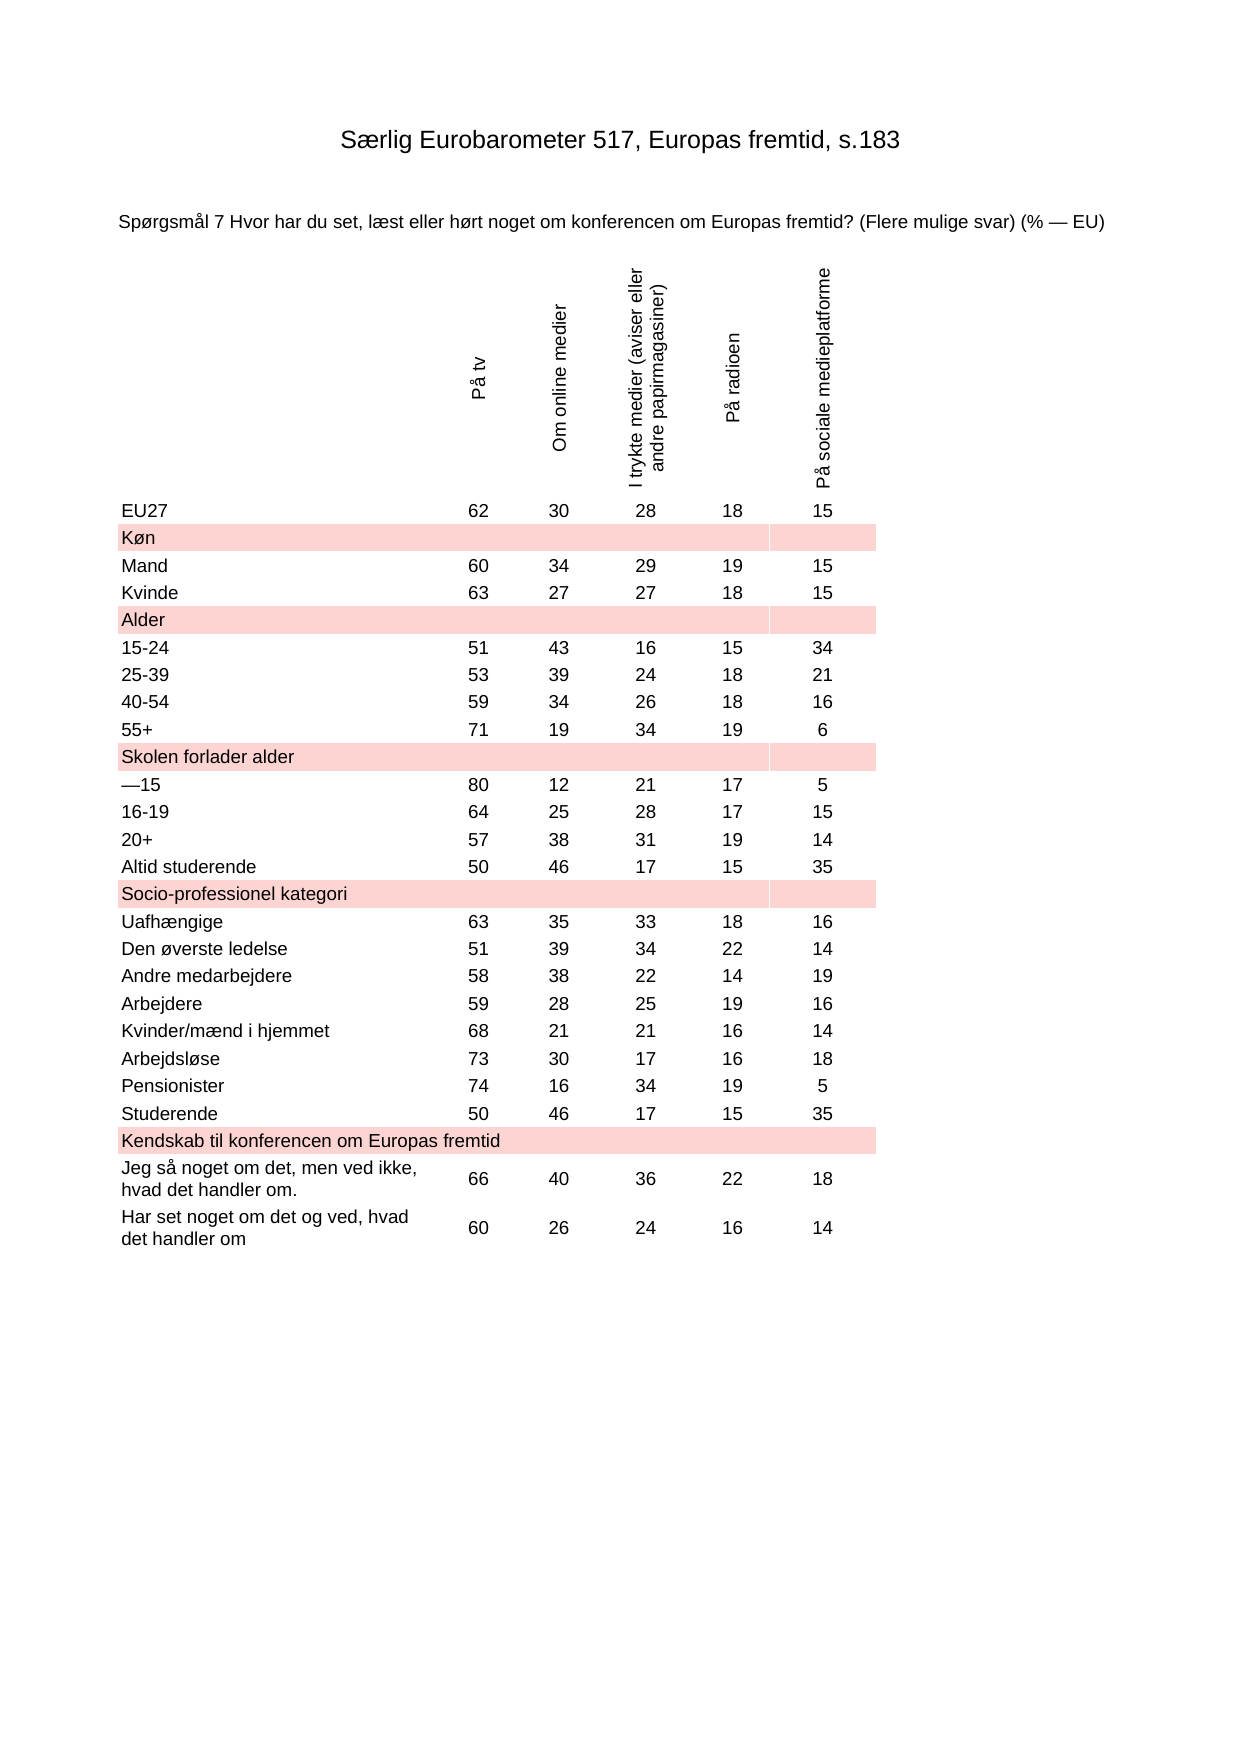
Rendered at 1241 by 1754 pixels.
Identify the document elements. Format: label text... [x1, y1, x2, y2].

table_cell 22 [695, 935, 769, 962]
table_cell 16 [770, 908, 876, 935]
table_cell 16 [521, 1072, 596, 1099]
table_cell [435, 524, 521, 551]
table_cell 38 [521, 963, 596, 990]
table_cell 18 [770, 1045, 876, 1072]
table_cell 17 [596, 853, 695, 880]
table_cell 30 [521, 1045, 596, 1072]
table_cell 28 [596, 798, 695, 825]
table_cell 51 [435, 634, 521, 661]
table_cell 40 [521, 1154, 596, 1203]
table_cell 28 [521, 990, 596, 1017]
table_cell 19 [770, 963, 876, 990]
table_cell 24 [596, 1203, 695, 1252]
table_cell 15 [695, 634, 769, 661]
table_cell 14 [770, 1017, 876, 1044]
table_cell 19 [695, 716, 769, 743]
table_cell 60 [435, 1203, 521, 1252]
table_cell 20+ [118, 825, 435, 853]
table_cell 27 [521, 579, 596, 606]
table_cell Socio-professionel kategori [118, 880, 435, 908]
table_cell 16 [770, 689, 876, 716]
table_cell 18 [695, 579, 769, 606]
table_cell 16 [695, 1045, 769, 1072]
table_cell [435, 880, 521, 908]
table_cell [770, 524, 876, 551]
table_cell 46 [521, 1099, 596, 1127]
table_cell Jeg så noget om det, men ved ikke, hvad det handler om. [118, 1154, 435, 1203]
table_cell 40-54 [118, 689, 435, 716]
table_cell 18 [770, 1154, 876, 1203]
table_cell 39 [521, 661, 596, 688]
table_cell Kvinder/mænd i hjemmet [118, 1017, 435, 1044]
table_cell 26 [521, 1203, 596, 1252]
table_cell 18 [695, 908, 769, 935]
table_cell 19 [695, 551, 769, 579]
table_cell 17 [596, 1045, 695, 1072]
table_cell Den øverste ledelse [118, 935, 435, 962]
table_cell [521, 743, 596, 771]
table_cell 74 [435, 1072, 521, 1099]
table_cell 17 [695, 771, 769, 798]
table_cell 21 [596, 1017, 695, 1044]
table_header På radioen [695, 260, 769, 497]
table_cell 19 [695, 1072, 769, 1099]
table_cell 66 [435, 1154, 521, 1203]
table_cell 34 [596, 716, 695, 743]
table_cell 34 [596, 935, 695, 962]
table_cell 62 [435, 497, 521, 524]
table_cell 57 [435, 825, 521, 853]
table_cell 59 [435, 689, 521, 716]
table_header På sociale medieplatforme [770, 260, 876, 497]
table_cell 18 [695, 689, 769, 716]
table_cell Køn [118, 524, 435, 551]
table_cell 34 [521, 689, 596, 716]
table_cell 25 [521, 798, 596, 825]
table_cell [521, 606, 596, 634]
table_cell 28 [596, 497, 695, 524]
table_cell [695, 524, 769, 551]
table_cell 15 [695, 853, 769, 880]
table_cell 15 [695, 1099, 769, 1127]
table_cell 35 [521, 908, 596, 935]
table_cell 16 [695, 1203, 769, 1252]
table_cell 5 [770, 1072, 876, 1099]
table_cell [770, 880, 876, 908]
table_cell 36 [596, 1154, 695, 1203]
table_cell [596, 743, 695, 771]
text Spørgsmål 7 Hvor har du set, læst eller hørt noget om konferencen om Europas fremtid? (Flere mulige svar) (% — EU) [118, 211, 1122, 232]
table_cell 18 [695, 661, 769, 688]
table_cell 16 [695, 1017, 769, 1044]
table_cell 34 [770, 634, 876, 661]
table_cell [695, 880, 769, 908]
table_cell 50 [435, 853, 521, 880]
table_cell 58 [435, 963, 521, 990]
table_cell 17 [596, 1099, 695, 1127]
table_cell 15 [770, 497, 876, 524]
table_cell 39 [521, 935, 596, 962]
table_cell 38 [521, 825, 596, 853]
table_cell [596, 880, 695, 908]
table_cell 35 [770, 1099, 876, 1127]
table_cell 22 [596, 963, 695, 990]
table_cell 18 [695, 497, 769, 524]
table_cell 19 [695, 825, 769, 853]
table_cell [770, 606, 876, 634]
table_cell 6 [770, 716, 876, 743]
table_cell 15 [770, 551, 876, 579]
table_cell 15 [770, 579, 876, 606]
table_cell 35 [770, 853, 876, 880]
table_cell 14 [770, 935, 876, 962]
table_cell Kvinde [118, 579, 435, 606]
table_cell 26 [596, 689, 695, 716]
table_cell 19 [695, 990, 769, 1017]
table_cell 73 [435, 1045, 521, 1072]
table_cell 14 [695, 963, 769, 990]
table_cell [770, 743, 876, 771]
table_cell Arbejdsløse [118, 1045, 435, 1072]
table_cell [435, 606, 521, 634]
table_cell 51 [435, 935, 521, 962]
table_cell EU27 [118, 497, 435, 524]
table_cell —15 [118, 771, 435, 798]
table_cell 80 [435, 771, 521, 798]
table_cell 21 [521, 1017, 596, 1044]
table_cell 15 [770, 798, 876, 825]
table_cell 15-24 [118, 634, 435, 661]
table_cell Studerende [118, 1099, 435, 1127]
table_cell 63 [435, 579, 521, 606]
table_cell 27 [596, 579, 695, 606]
table_cell 12 [521, 771, 596, 798]
table_cell 59 [435, 990, 521, 1017]
table_cell 50 [435, 1099, 521, 1127]
table_cell 43 [521, 634, 596, 661]
table_cell 34 [521, 551, 596, 579]
table_cell Arbejdere [118, 990, 435, 1017]
table_cell 29 [596, 551, 695, 579]
table_cell 14 [770, 825, 876, 853]
table_cell 21 [596, 771, 695, 798]
table_cell Skolen forlader alder [118, 743, 435, 771]
table_cell 46 [521, 853, 596, 880]
table_cell [695, 606, 769, 634]
table_cell Mand [118, 551, 435, 579]
table_cell 71 [435, 716, 521, 743]
table_cell 5 [770, 771, 876, 798]
table_cell 19 [521, 716, 596, 743]
table_cell Pensionister [118, 1072, 435, 1099]
table_cell [596, 606, 695, 634]
table_cell 53 [435, 661, 521, 688]
table_cell 24 [596, 661, 695, 688]
table_cell 16-19 [118, 798, 435, 825]
table_cell 68 [435, 1017, 521, 1044]
table_header Om online medier [521, 260, 596, 497]
table_header I trykte medier (aviser eller andre papirmagasiner) [596, 260, 695, 497]
table_cell 25-39 [118, 661, 435, 688]
table_cell Alder [118, 606, 435, 634]
table_cell 25 [596, 990, 695, 1017]
table_cell 21 [770, 661, 876, 688]
table_cell [435, 743, 521, 771]
table_header På tv [435, 260, 521, 497]
table_cell 17 [695, 798, 769, 825]
table_cell 63 [435, 908, 521, 935]
table_cell 60 [435, 551, 521, 579]
table_cell 34 [596, 1072, 695, 1099]
table_cell 16 [596, 634, 695, 661]
table_header [118, 260, 435, 497]
table_cell Andre medarbejdere [118, 963, 435, 990]
table_cell 64 [435, 798, 521, 825]
table_cell 31 [596, 825, 695, 853]
table_cell 33 [596, 908, 695, 935]
table_cell 55+ [118, 716, 435, 743]
table_cell Uafhængige [118, 908, 435, 935]
table_cell [596, 524, 695, 551]
table_cell 30 [521, 497, 596, 524]
table_cell 22 [695, 1154, 769, 1203]
table_cell Har set noget om det og ved, hvad det handler om [118, 1203, 435, 1252]
table_cell [521, 880, 596, 908]
table_cell Kendskab til konferencen om Europas fremtid [118, 1127, 876, 1154]
table_cell [521, 524, 596, 551]
table_cell 16 [770, 990, 876, 1017]
table_cell Altid studerende [118, 853, 435, 880]
table_cell 14 [770, 1203, 876, 1252]
table_cell [695, 743, 769, 771]
